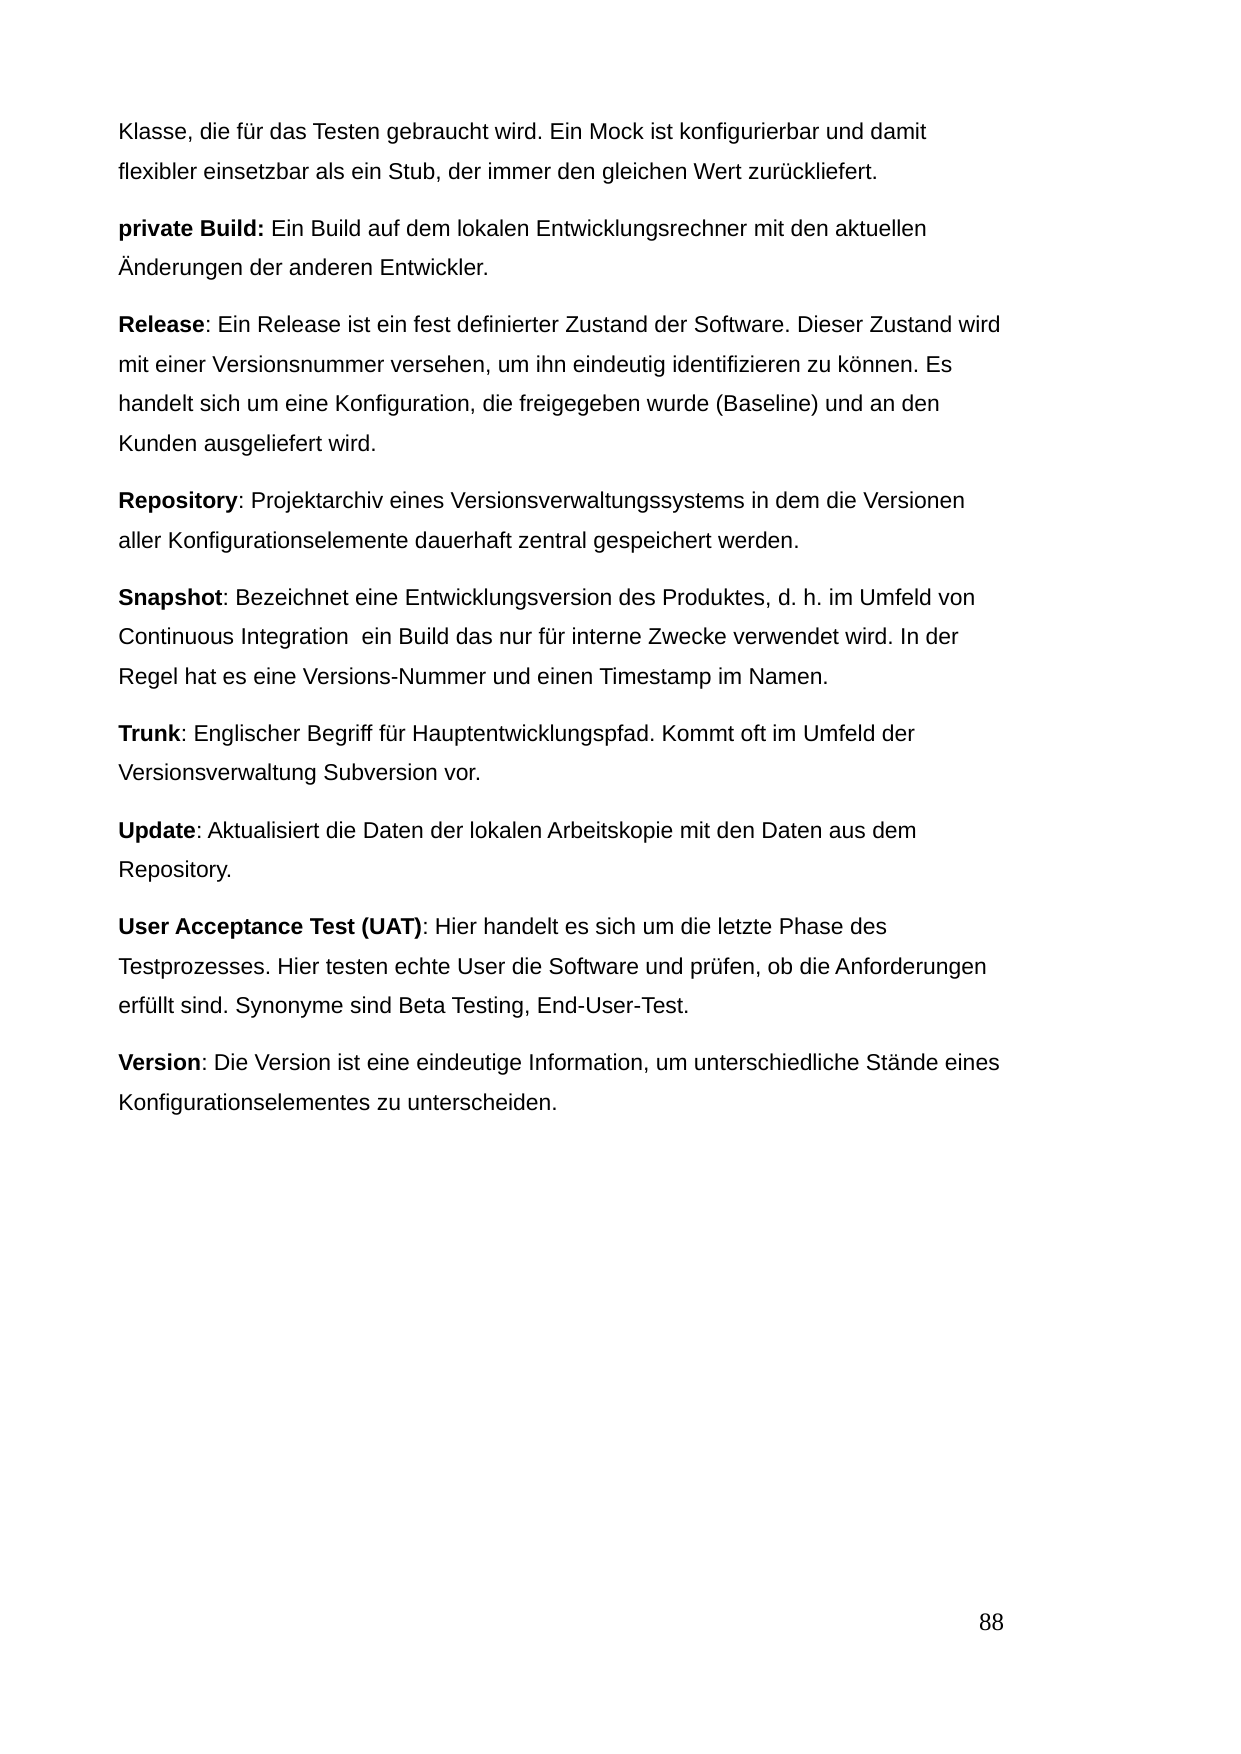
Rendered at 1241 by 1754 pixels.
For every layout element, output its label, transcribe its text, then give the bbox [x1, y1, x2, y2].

text private Build: Ein Build auf dem lokalen Entwicklungsrechner mit den aktuellen Änderungen der anderen Entwickler. [118, 215, 1004, 281]
text Release: Ein Release ist ein fest definierter Zustand der Software. Dieser Zustand wird mit einer Versionsnummer versehen, um ihn eindeutig identifizieren zu können. Es handelt sich um eine Konfiguration, die freigegeben wurde (Baseline) und an den Kunden ausgeliefert wird. [118, 311, 1004, 456]
text Version: Die Version ist eine eindeutige Information, um unterschiedliche Stände eines Konfigurationselementes zu unterscheiden. [118, 1049, 1004, 1115]
text Update: Aktualisiert die Daten der lokalen Arbeitskopie mit den Daten aus dem Repository. [118, 817, 1004, 882]
text Trunk: Englischer Begriff für Hauptentwicklungspfad. Kommt oft im Umfeld der Versionsverwaltung Subversion vor. [118, 720, 1004, 786]
text Snapshot: Bezeichnet eine Entwicklungsversion des Produktes, d. h. im Umfeld von Continuous Integration ein Build das nur für interne Zwecke verwendet wird. In der Regel hat es eine Versions-Nummer und einen Timestamp im Namen. [118, 584, 1004, 689]
text Repository: Projektarchiv eines Versionsverwaltungssystems in dem die Versionen aller Konfigurationselemente dauerhaft zentral gespeichert werden. [118, 487, 1004, 553]
text User Acceptance Test (UAT): Hier handelt es sich um die letzte Phase des Testprozesses. Hier testen echte User die Software und prüfen, ob die Anforderungen erfüllt sind. Synonyme sind Beta Testing, End-User-Test. [118, 913, 1004, 1018]
text Klasse, die für das Testen gebraucht wird. Ein Mock ist konfigurierbar und damit flexibler einsetzbar als ein Stub, der immer den gleichen Wert zurückliefert. [118, 118, 1004, 184]
